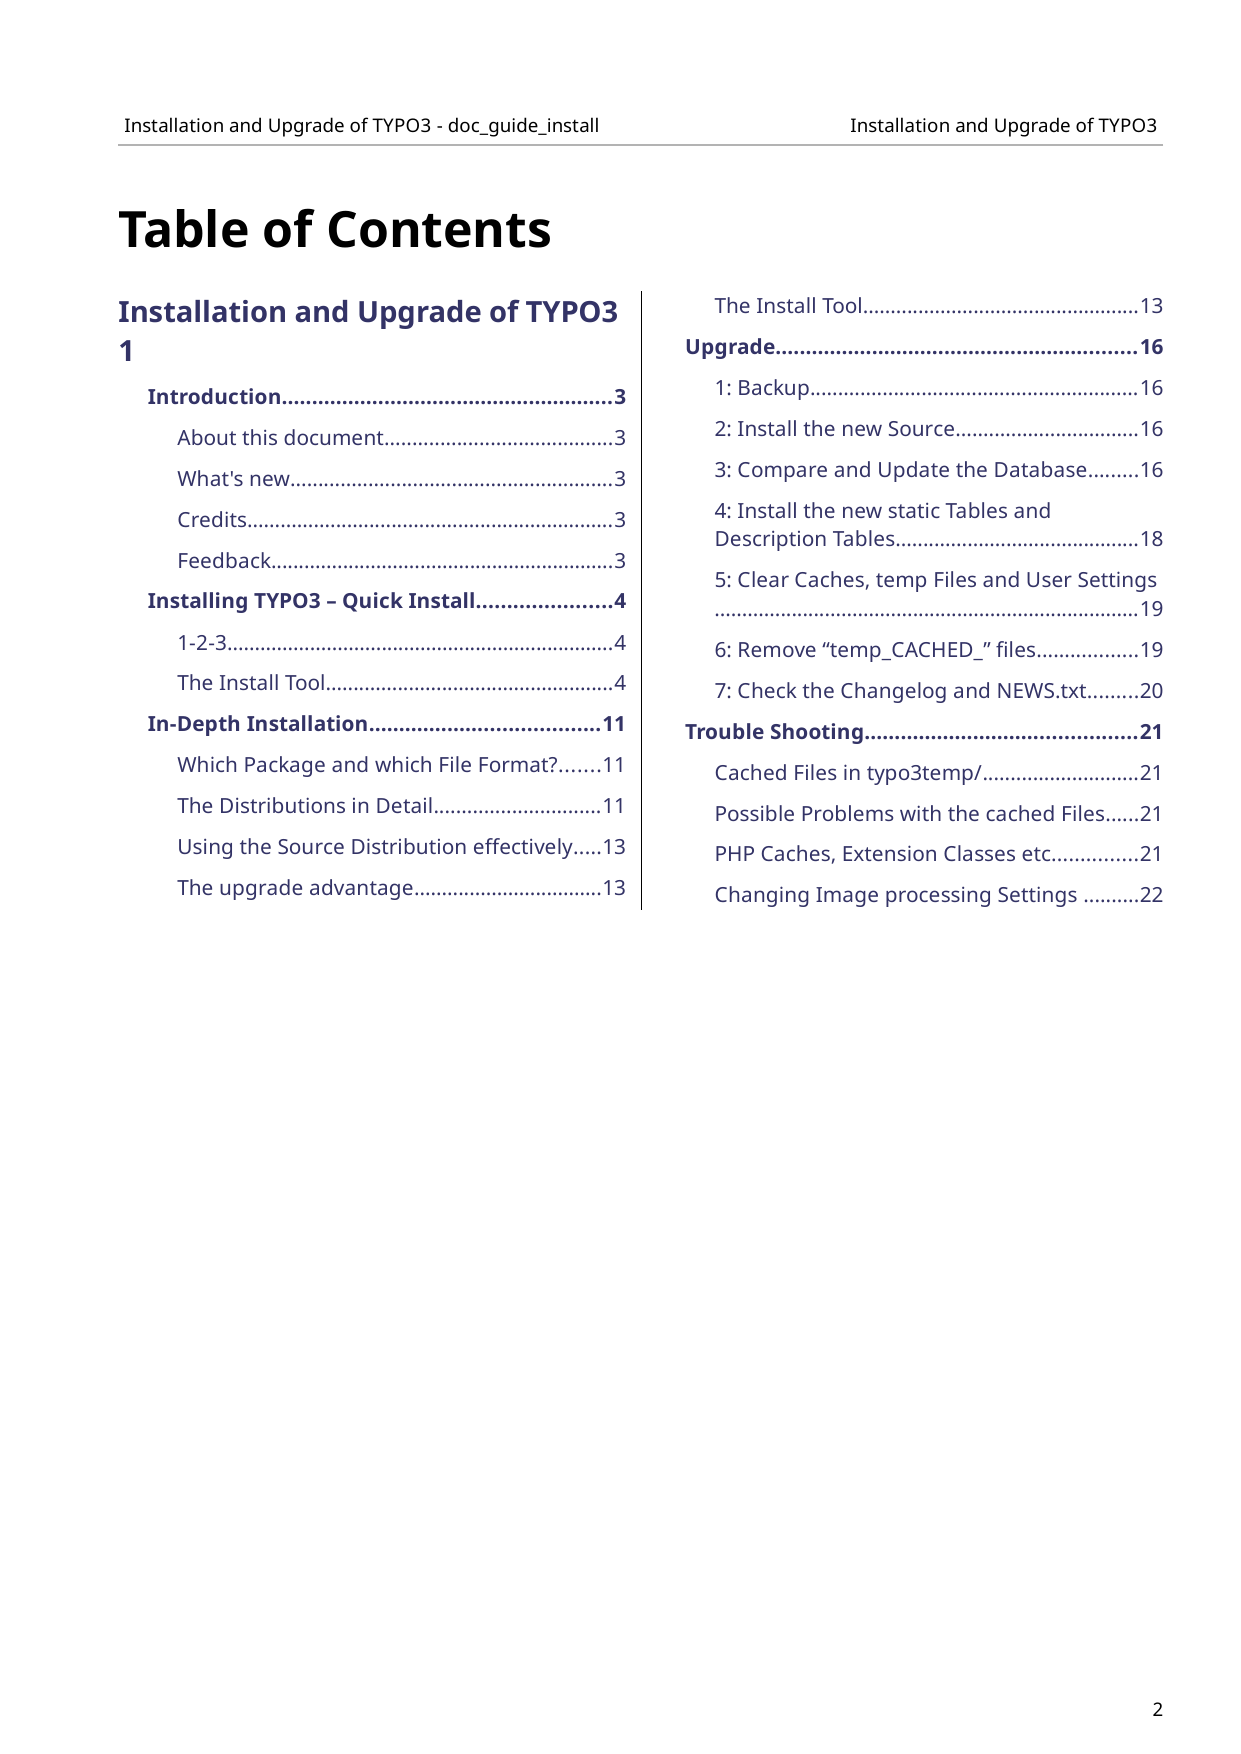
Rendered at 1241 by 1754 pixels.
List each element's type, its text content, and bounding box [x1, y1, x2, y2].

text The Install Tool 13 [714, 291, 1163, 319]
subtitle Table of Contents [118, 193, 1163, 262]
text 7: Check the Changelog and NEWS.txt 20 [714, 676, 1163, 704]
text 1-2-3 4 [177, 627, 626, 656]
text Which Package and which File Format? 11 [177, 750, 626, 779]
text Possible Problems with the cached Files 21 [714, 798, 1163, 827]
text Feedback 3 [177, 546, 626, 574]
text Cached Files in typo3temp/ 21 [714, 757, 1163, 786]
text 3: Compare and Update the Database 16 [714, 455, 1163, 483]
text In-Depth Installation 11 [148, 709, 626, 738]
text Introduction 3 [148, 382, 626, 410]
text The Distributions in Detail 11 [177, 791, 626, 820]
text The upgrade advantage 13 [177, 873, 626, 902]
text Changing Image processing Settings 22 [714, 880, 1163, 909]
text 5: Clear Caches, temp Files and User Settings 19 [714, 565, 1163, 622]
text 4: Install the new static Tables and Description Tables 18 [714, 496, 1163, 553]
text 6: Remove “temp_CACHED_” files 19 [714, 635, 1163, 663]
text Installation and Upgrade of TYPO3 1 [118, 291, 626, 370]
text Using the Source Distribution effectively 13 [177, 832, 626, 861]
text What's new 3 [177, 464, 626, 492]
text Upgrade 16 [685, 332, 1163, 361]
text Trouble Shooting 21 [685, 717, 1163, 745]
text PHP Caches, Extension Classes etc. 21 [714, 839, 1163, 868]
text 2: Install the new Source 16 [714, 414, 1163, 442]
text Installing TYPO3 – Quick Install 4 [148, 586, 626, 615]
text 1: Backup 16 [714, 373, 1163, 401]
text About this document 3 [177, 423, 626, 451]
text Credits 3 [177, 504, 626, 533]
text The Install Tool 4 [177, 668, 626, 697]
